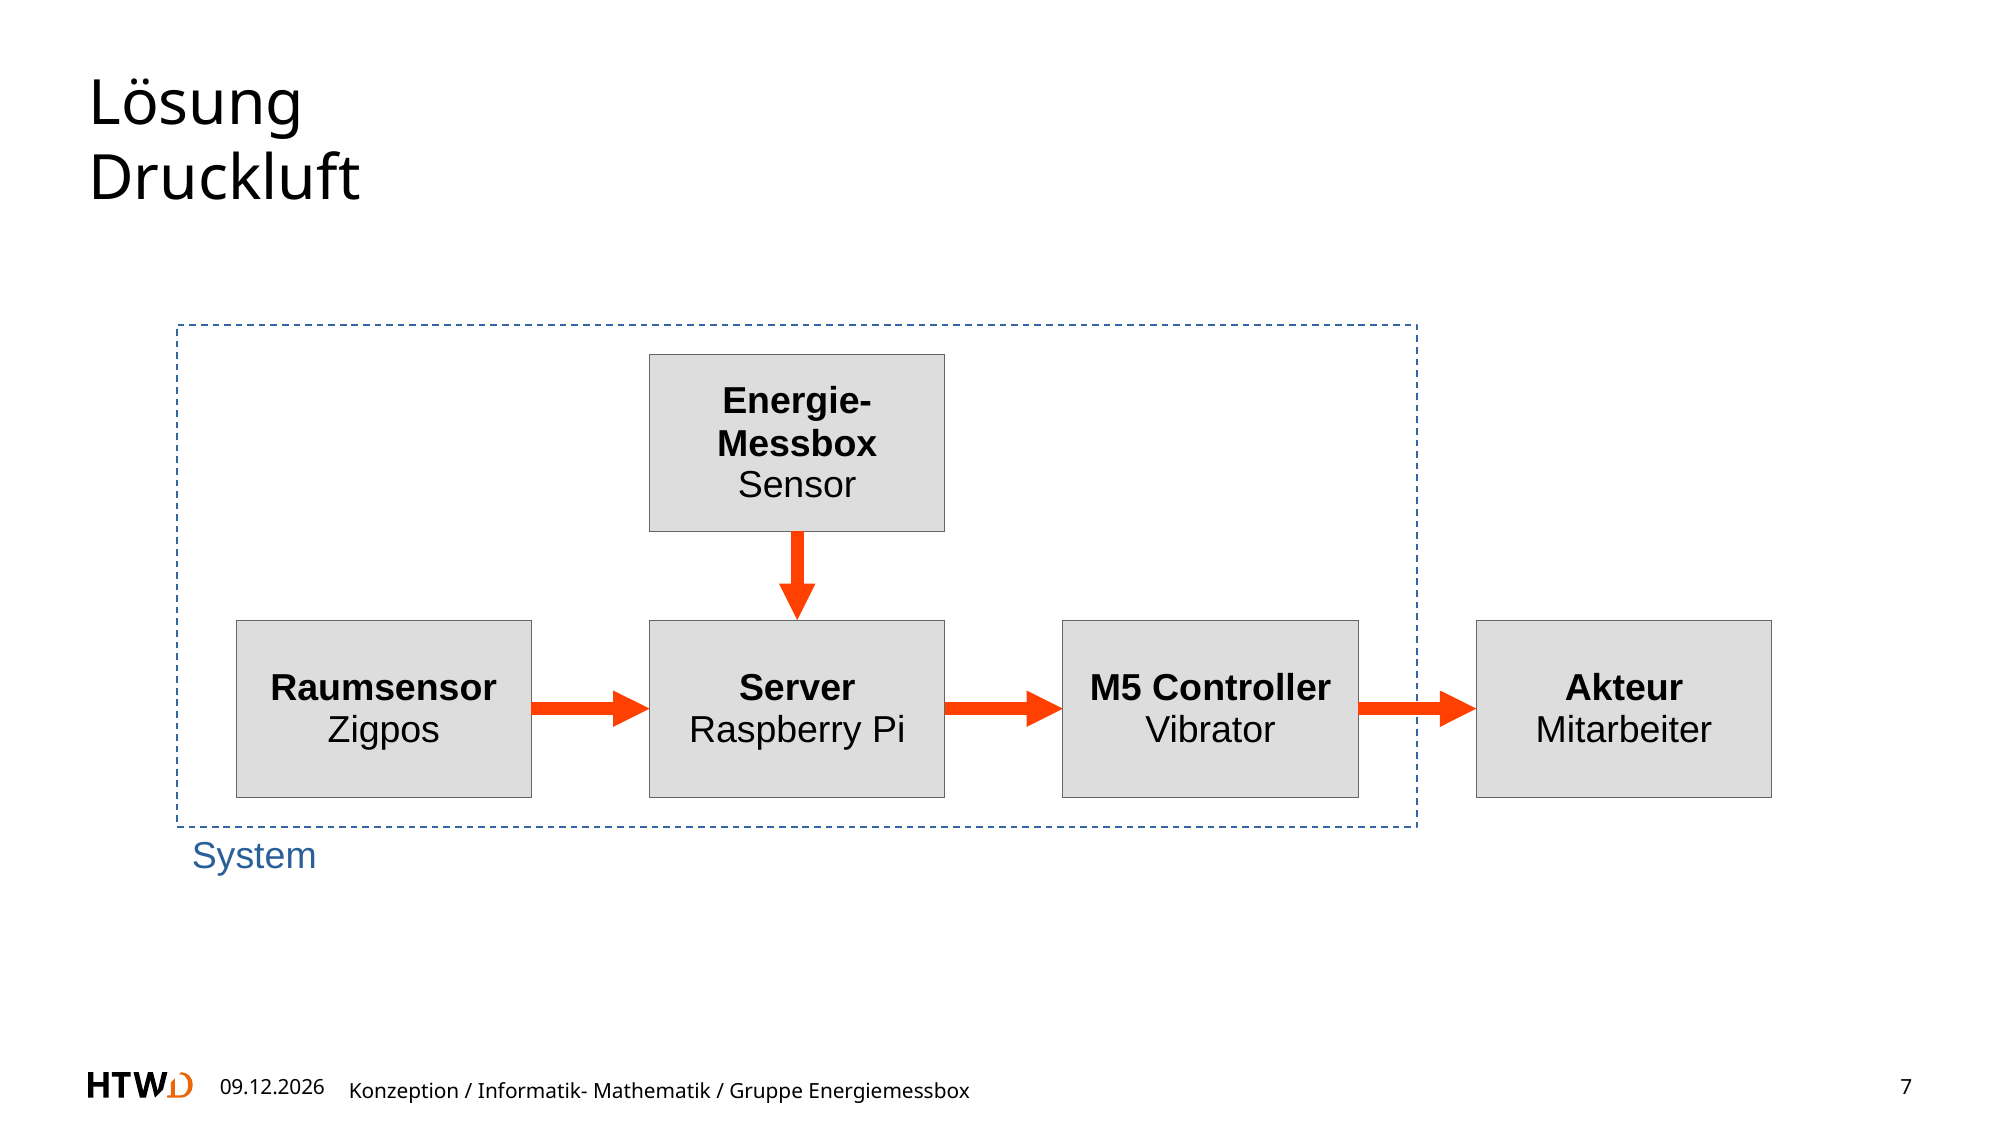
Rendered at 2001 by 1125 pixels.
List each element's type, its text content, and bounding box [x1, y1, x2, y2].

text_box Konzeption / Informatik- Mathematik / Gruppe Energiemessbox [348, 1073, 1767, 1104]
text_box Raumsensor Zigpos [236, 620, 532, 798]
text_box Energie- Messbox Sensor [649, 354, 945, 532]
text_box Server Raspberry Pi [649, 620, 945, 798]
text_box System [177, 826, 384, 926]
text_box Akteur Mitarbeiter [1476, 620, 1772, 798]
title Lösung Druckluft [88, 61, 1912, 210]
text_box M5 Controller Vibrator [1062, 620, 1359, 798]
